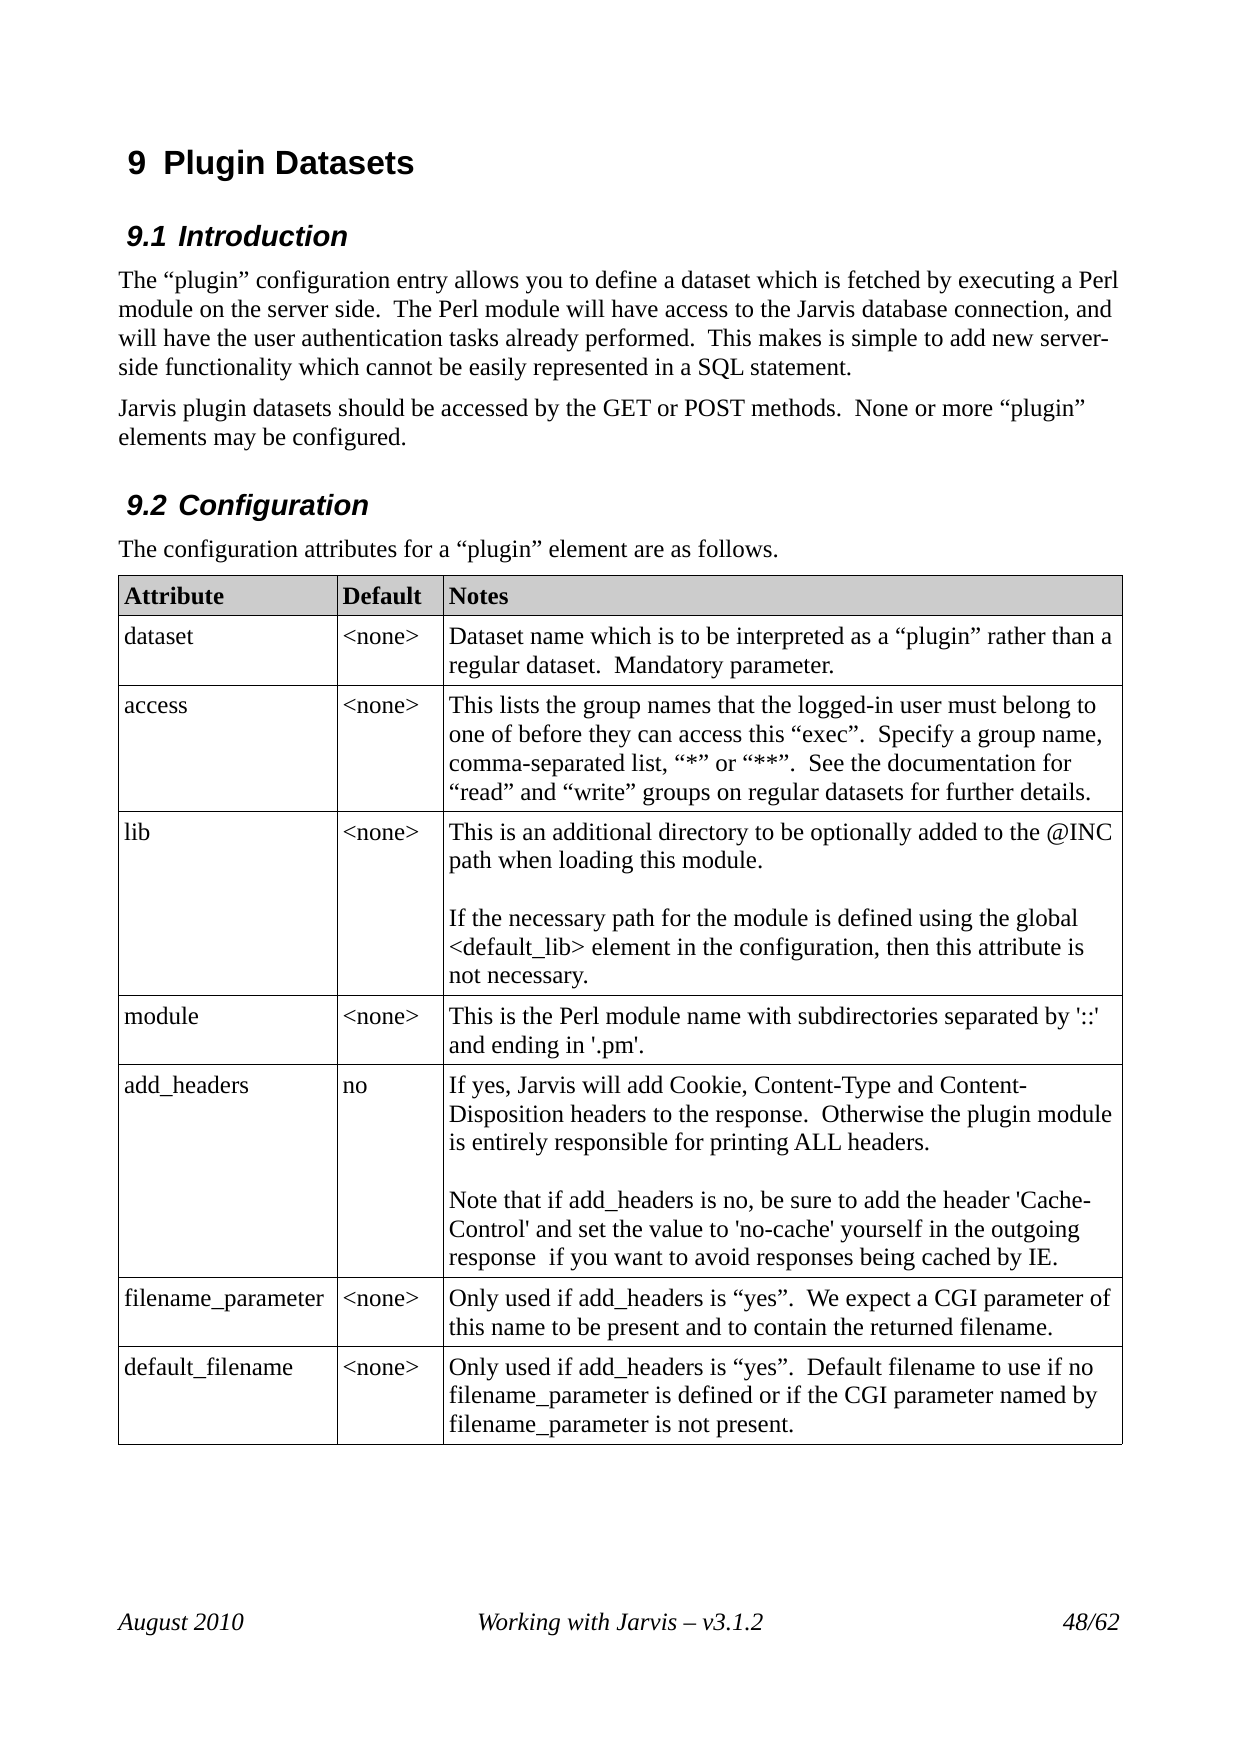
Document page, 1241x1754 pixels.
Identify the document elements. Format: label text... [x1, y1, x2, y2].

table_cell If yes, Jarvis will add Cookie, Content-Type and Content-Disposition headers to the response. Otherwise the plugin module is entirely responsible for printing ALL headers. Note that if add_headers is no, be sure to add the header 'Cache-Control' and set the value to 'no-cache' yourself in the outgoing response if you want to avoid responses being cached by IE. [444, 1065, 1122, 1277]
text Jarvis plugin datasets should be accessed by the GET or POST methods. None or more “plugin” elements may be configured. [118, 393, 1122, 450]
table_cell This is an additional directory to be optionally added to the @INC path when loading this module. If the necessary path for the module is defined using the global <default_lib> element in the configuration, then this attribute is not necessary. [444, 812, 1122, 995]
table_cell This is the Perl module name with subdirectories separated by '::' and ending in '.pm'. [444, 996, 1122, 1064]
table_cell no [338, 1065, 443, 1277]
table_cell <none> [338, 1347, 443, 1444]
subtitle Configuration [118, 488, 1122, 521]
table_cell Only used if add_headers is “yes”. Default filename to use if no filename_parameter is defined or if the CGI parameter named by filename_parameter is not present. [444, 1347, 1122, 1444]
table_cell This lists the group names that the logged-in user must belong to one of before they can access this “exec”. Specify a group name, comma-separated list, “*” or “**”. See the documentation for “read” and “write” groups on regular datasets for further details. [444, 686, 1122, 811]
table_cell <none> [338, 812, 443, 995]
subtitle Plugin Datasets [118, 143, 1122, 182]
table_cell Only used if add_headers is “yes”. We expect a CGI parameter of this name to be present and to contain the returned filename. [444, 1278, 1122, 1346]
table_cell default_filename [119, 1347, 337, 1444]
table_cell <none> [338, 996, 443, 1064]
table_cell lib [119, 812, 337, 995]
table_header Default [338, 576, 443, 615]
table_cell access [119, 686, 337, 811]
table_cell dataset [119, 616, 337, 684]
text The “plugin” configuration entry allows you to define a dataset which is fetched by executing a Perl module on the server side. The Perl module will have access to the Jarvis database connection, and will have the user authentication tasks already performed. This makes is simple to add new server-side functionality which cannot be easily represented in a SQL statement. [118, 265, 1122, 380]
table_header Notes [444, 576, 1122, 615]
table_cell filename_parameter [119, 1278, 337, 1346]
table_cell add_headers [119, 1065, 337, 1277]
text The configuration attributes for a “plugin” element are as follows. [118, 534, 1122, 563]
table_cell <none> [338, 1278, 443, 1346]
table_cell <none> [338, 616, 443, 684]
table_cell <none> [338, 686, 443, 811]
subtitle Introduction [118, 219, 1122, 253]
table_header Attribute [119, 576, 337, 615]
table_cell module [119, 996, 337, 1064]
table_cell Dataset name which is to be interpreted as a “plugin” rather than a regular dataset. Mandatory parameter. [444, 616, 1122, 684]
